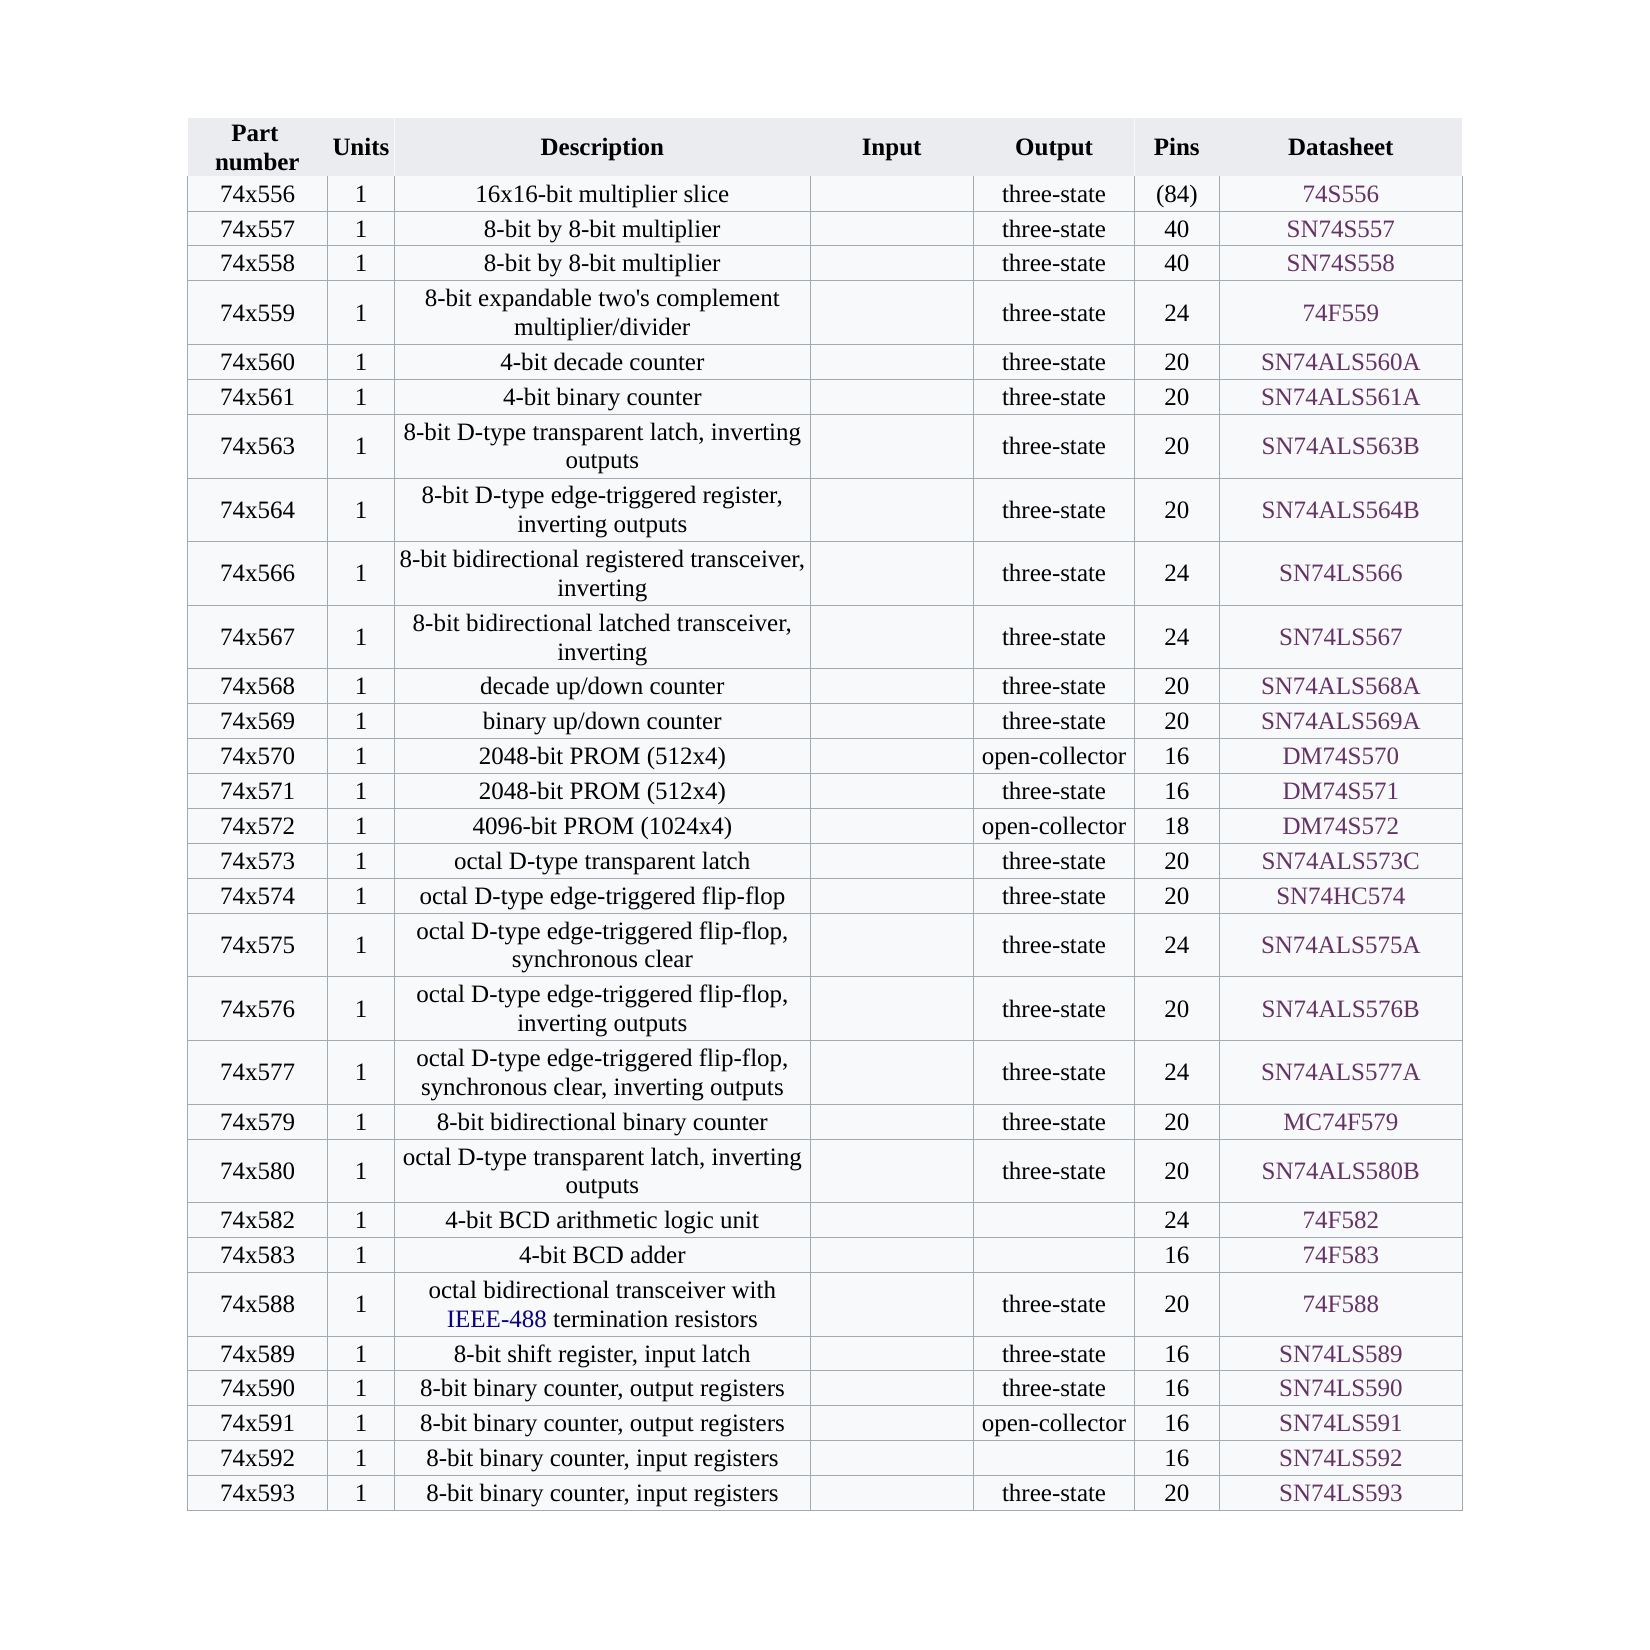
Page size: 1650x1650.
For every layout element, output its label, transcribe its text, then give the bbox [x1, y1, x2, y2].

table_cell [811, 739, 973, 773]
table_cell 20 [1135, 669, 1219, 703]
table_cell three-state [974, 380, 1134, 414]
table_cell 1 [328, 879, 394, 913]
table_cell [974, 1203, 1134, 1237]
table_cell 74x582 [188, 1203, 327, 1237]
table_cell 8-bit binary counter, output registers [395, 1371, 810, 1405]
table_cell three-state [974, 1041, 1134, 1103]
table_cell three-state [974, 669, 1134, 703]
table_cell DM74S571 [1220, 774, 1462, 808]
table_cell 1 [328, 542, 394, 605]
table_cell octal D-type transparent latch [395, 844, 810, 878]
table_cell 1 [328, 1441, 394, 1475]
table_cell SN74ALS568A [1220, 669, 1462, 703]
table_cell 8-bit D-type transparent latch, inverting outputs [395, 415, 810, 477]
table_cell 74x579 [188, 1105, 327, 1138]
table_cell octal D-type transparent latch, inverting outputs [395, 1140, 810, 1202]
table_cell 74x566 [188, 542, 327, 605]
table_cell [811, 176, 973, 211]
table_cell 74x570 [188, 739, 327, 773]
table_cell open-collector [974, 739, 1134, 773]
table_header Datasheet [1219, 118, 1462, 176]
table_cell 74x574 [188, 879, 327, 913]
table_cell three-state [974, 345, 1134, 379]
table_cell [811, 1406, 973, 1440]
table_cell three-state [974, 212, 1134, 245]
table_cell (84) [1135, 176, 1219, 211]
table_cell SN74S558 [1220, 246, 1462, 280]
table_cell octal D-type edge-triggered flip-flop, inverting outputs [395, 977, 810, 1040]
table_cell three-state [974, 415, 1134, 477]
table_cell octal bidirectional transceiver with IEEE-488 termination resistors [395, 1273, 810, 1336]
table_cell three-state [974, 176, 1134, 211]
table_cell 24 [1135, 542, 1219, 605]
table_cell 1 [328, 1238, 394, 1272]
table_cell 1 [328, 774, 394, 808]
table_cell 1 [328, 669, 394, 703]
table_cell 16 [1135, 1441, 1219, 1475]
table_cell SN74ALS576B [1220, 977, 1462, 1040]
table_cell binary up/down counter [395, 704, 810, 738]
table_cell 1 [328, 1140, 394, 1202]
table_cell three-state [974, 246, 1134, 280]
table_cell 1 [328, 1273, 394, 1336]
table_cell [811, 1273, 973, 1336]
table_cell three-state [974, 704, 1134, 738]
table_cell octal D-type edge-triggered flip-flop, synchronous clear [395, 914, 810, 976]
table_cell 74x589 [188, 1337, 327, 1370]
table_cell 8-bit binary counter, output registers [395, 1406, 810, 1440]
table_cell [811, 1140, 973, 1202]
table_cell [811, 774, 973, 808]
table_cell SN74LS566 [1220, 542, 1462, 605]
table_cell 1 [328, 844, 394, 878]
table_cell 16 [1135, 774, 1219, 808]
table_cell 4-bit decade counter [395, 345, 810, 379]
table_cell 1 [328, 704, 394, 738]
table_cell 2048-bit PROM (512x4) [395, 739, 810, 773]
table_cell 1 [328, 977, 394, 1040]
table_cell 74x558 [188, 246, 327, 280]
table_cell 20 [1135, 977, 1219, 1040]
table_cell 74x577 [188, 1041, 327, 1103]
table_cell three-state [974, 879, 1134, 913]
table_cell SN74HC574 [1220, 879, 1462, 913]
table_cell three-state [974, 1337, 1134, 1370]
table_header Pins [1135, 118, 1219, 176]
table_cell 16 [1135, 1406, 1219, 1440]
table_cell 20 [1135, 1105, 1219, 1138]
table_cell 74F582 [1220, 1203, 1462, 1237]
table_cell 24 [1135, 1203, 1219, 1237]
table_cell 20 [1135, 479, 1219, 541]
table_cell three-state [974, 1476, 1134, 1510]
table_cell SN74ALS564B [1220, 479, 1462, 541]
table_cell [811, 1238, 973, 1272]
table_cell 74F588 [1220, 1273, 1462, 1336]
table_cell 74x575 [188, 914, 327, 976]
table_cell 74x593 [188, 1476, 327, 1510]
table_cell 24 [1135, 606, 1219, 668]
table_cell 20 [1135, 704, 1219, 738]
table_cell SN74ALS561A [1220, 380, 1462, 414]
table_cell 20 [1135, 1140, 1219, 1202]
table_cell 18 [1135, 809, 1219, 843]
table_cell 74x592 [188, 1441, 327, 1475]
table_cell 1 [328, 809, 394, 843]
table_cell [974, 1441, 1134, 1475]
table_cell 74x583 [188, 1238, 327, 1272]
table_cell 20 [1135, 345, 1219, 379]
table_cell SN74LS591 [1220, 1406, 1462, 1440]
table_cell 74S556 [1220, 176, 1462, 211]
table_cell 1 [328, 281, 394, 344]
table_cell 1 [328, 1203, 394, 1237]
table_cell 74x557 [188, 212, 327, 245]
table_cell 74x568 [188, 669, 327, 703]
table_cell [811, 380, 973, 414]
table_cell [811, 606, 973, 668]
table_header Input [810, 118, 973, 176]
table_cell 8-bit bidirectional registered transceiver, inverting [395, 542, 810, 605]
table_cell 74x561 [188, 380, 327, 414]
table_cell 40 [1135, 212, 1219, 245]
table_cell SN74ALS563B [1220, 415, 1462, 477]
table_cell three-state [974, 1105, 1134, 1138]
table_cell three-state [974, 1140, 1134, 1202]
table_cell 74x560 [188, 345, 327, 379]
table_cell 16 [1135, 1337, 1219, 1370]
table_cell [811, 246, 973, 280]
table_cell [974, 1238, 1134, 1272]
table_cell 8-bit by 8-bit multiplier [395, 212, 810, 245]
table_cell 20 [1135, 1476, 1219, 1510]
table_cell 1 [328, 1406, 394, 1440]
table_cell 8-bit binary counter, input registers [395, 1441, 810, 1475]
table_cell SN74LS589 [1220, 1337, 1462, 1370]
table_cell [811, 704, 973, 738]
table_cell 1 [328, 345, 394, 379]
table_cell SN74ALS560A [1220, 345, 1462, 379]
table_cell [811, 669, 973, 703]
table_cell [811, 914, 973, 976]
table_cell 8-bit bidirectional latched transceiver, inverting [395, 606, 810, 668]
table_cell 20 [1135, 380, 1219, 414]
table_cell [811, 879, 973, 913]
table_cell 74x556 [188, 176, 327, 211]
table_cell SN74ALS573C [1220, 844, 1462, 878]
table_cell 8-bit bidirectional binary counter [395, 1105, 810, 1138]
table_cell 8-bit D-type edge-triggered register, inverting outputs [395, 479, 810, 541]
table_cell SN74LS593 [1220, 1476, 1462, 1510]
table_header Description [395, 118, 810, 176]
table_header Output [973, 118, 1134, 176]
table_cell [811, 212, 973, 245]
table_cell [811, 1203, 973, 1237]
table_cell 16 [1135, 1371, 1219, 1405]
table_cell 20 [1135, 879, 1219, 913]
table_cell SN74ALS580B [1220, 1140, 1462, 1202]
table_cell 8-bit binary counter, input registers [395, 1476, 810, 1510]
table_cell SN74LS567 [1220, 606, 1462, 668]
table_cell [811, 479, 973, 541]
table_cell 24 [1135, 914, 1219, 976]
table_cell 8-bit shift register, input latch [395, 1337, 810, 1370]
table_cell 74x576 [188, 977, 327, 1040]
table_cell 1 [328, 1337, 394, 1370]
table_cell 24 [1135, 1041, 1219, 1103]
table_cell SN74LS590 [1220, 1371, 1462, 1405]
table_cell 74x564 [188, 479, 327, 541]
table_cell three-state [974, 1371, 1134, 1405]
table_cell open-collector [974, 809, 1134, 843]
table_cell 16 [1135, 1238, 1219, 1272]
table_cell 24 [1135, 281, 1219, 344]
table_cell three-state [974, 914, 1134, 976]
table_cell 40 [1135, 246, 1219, 280]
table_cell 1 [328, 415, 394, 477]
table_cell 74x569 [188, 704, 327, 738]
table_cell 74F559 [1220, 281, 1462, 344]
table_cell MC74F579 [1220, 1105, 1462, 1138]
table_cell three-state [974, 1273, 1134, 1336]
table_cell [811, 415, 973, 477]
table_cell 74x559 [188, 281, 327, 344]
table_cell DM74S570 [1220, 739, 1462, 773]
table_cell 74x563 [188, 415, 327, 477]
table_cell 4-bit binary counter [395, 380, 810, 414]
table_cell 1 [328, 606, 394, 668]
table_cell three-state [974, 606, 1134, 668]
table_cell [811, 977, 973, 1040]
table_cell SN74LS592 [1220, 1441, 1462, 1475]
table_cell 74x590 [188, 1371, 327, 1405]
table_cell 4-bit BCD arithmetic logic unit [395, 1203, 810, 1237]
table_cell three-state [974, 479, 1134, 541]
table_cell 8-bit expandable two's complement multiplier/divider [395, 281, 810, 344]
table_cell three-state [974, 774, 1134, 808]
table_cell 1 [328, 1105, 394, 1138]
table_cell [811, 1371, 973, 1405]
table_cell 74x588 [188, 1273, 327, 1336]
table_cell 1 [328, 479, 394, 541]
table_cell three-state [974, 977, 1134, 1040]
table_cell [811, 1041, 973, 1103]
table_cell 4-bit BCD adder [395, 1238, 810, 1272]
table_cell [811, 1441, 973, 1475]
table_cell 1 [328, 176, 394, 211]
table_cell 16 [1135, 739, 1219, 773]
table_cell 74x572 [188, 809, 327, 843]
table_cell [811, 809, 973, 843]
table_cell octal D-type edge-triggered flip-flop, synchronous clear, inverting outputs [395, 1041, 810, 1103]
table_cell 74x591 [188, 1406, 327, 1440]
table_cell 74x571 [188, 774, 327, 808]
table_cell 74x580 [188, 1140, 327, 1202]
table_cell DM74S572 [1220, 809, 1462, 843]
table_cell 1 [328, 1476, 394, 1510]
table_cell [811, 1105, 973, 1138]
table_cell 4096-bit PROM (1024x4) [395, 809, 810, 843]
table_cell [811, 281, 973, 344]
table_cell [811, 542, 973, 605]
table_cell [811, 345, 973, 379]
table_header Part number [188, 118, 327, 176]
table_cell 16x16-bit multiplier slice [395, 176, 810, 211]
table_cell 1 [328, 1371, 394, 1405]
table_cell 1 [328, 739, 394, 773]
table_cell 20 [1135, 415, 1219, 477]
table_cell SN74ALS577A [1220, 1041, 1462, 1103]
table_cell 74F583 [1220, 1238, 1462, 1272]
table_cell 1 [328, 914, 394, 976]
table_cell 8-bit by 8-bit multiplier [395, 246, 810, 280]
table_cell 1 [328, 246, 394, 280]
table_cell octal D-type edge-triggered flip-flop [395, 879, 810, 913]
table_cell three-state [974, 844, 1134, 878]
table_cell 20 [1135, 844, 1219, 878]
table_cell open-collector [974, 1406, 1134, 1440]
table_cell 74x567 [188, 606, 327, 668]
table_cell [811, 1337, 973, 1370]
table_cell SN74S557 [1220, 212, 1462, 245]
table_cell three-state [974, 542, 1134, 605]
table_cell 1 [328, 1041, 394, 1103]
table_cell 74x573 [188, 844, 327, 878]
table_cell 20 [1135, 1273, 1219, 1336]
table_cell SN74ALS575A [1220, 914, 1462, 976]
table_header Units [327, 118, 394, 176]
table_cell three-state [974, 281, 1134, 344]
table_cell SN74ALS569A [1220, 704, 1462, 738]
table_cell decade up/down counter [395, 669, 810, 703]
table_cell [811, 1476, 973, 1510]
table_cell 1 [328, 380, 394, 414]
table_cell 2048-bit PROM (512x4) [395, 774, 810, 808]
table_cell [811, 844, 973, 878]
table_cell 1 [328, 212, 394, 245]
